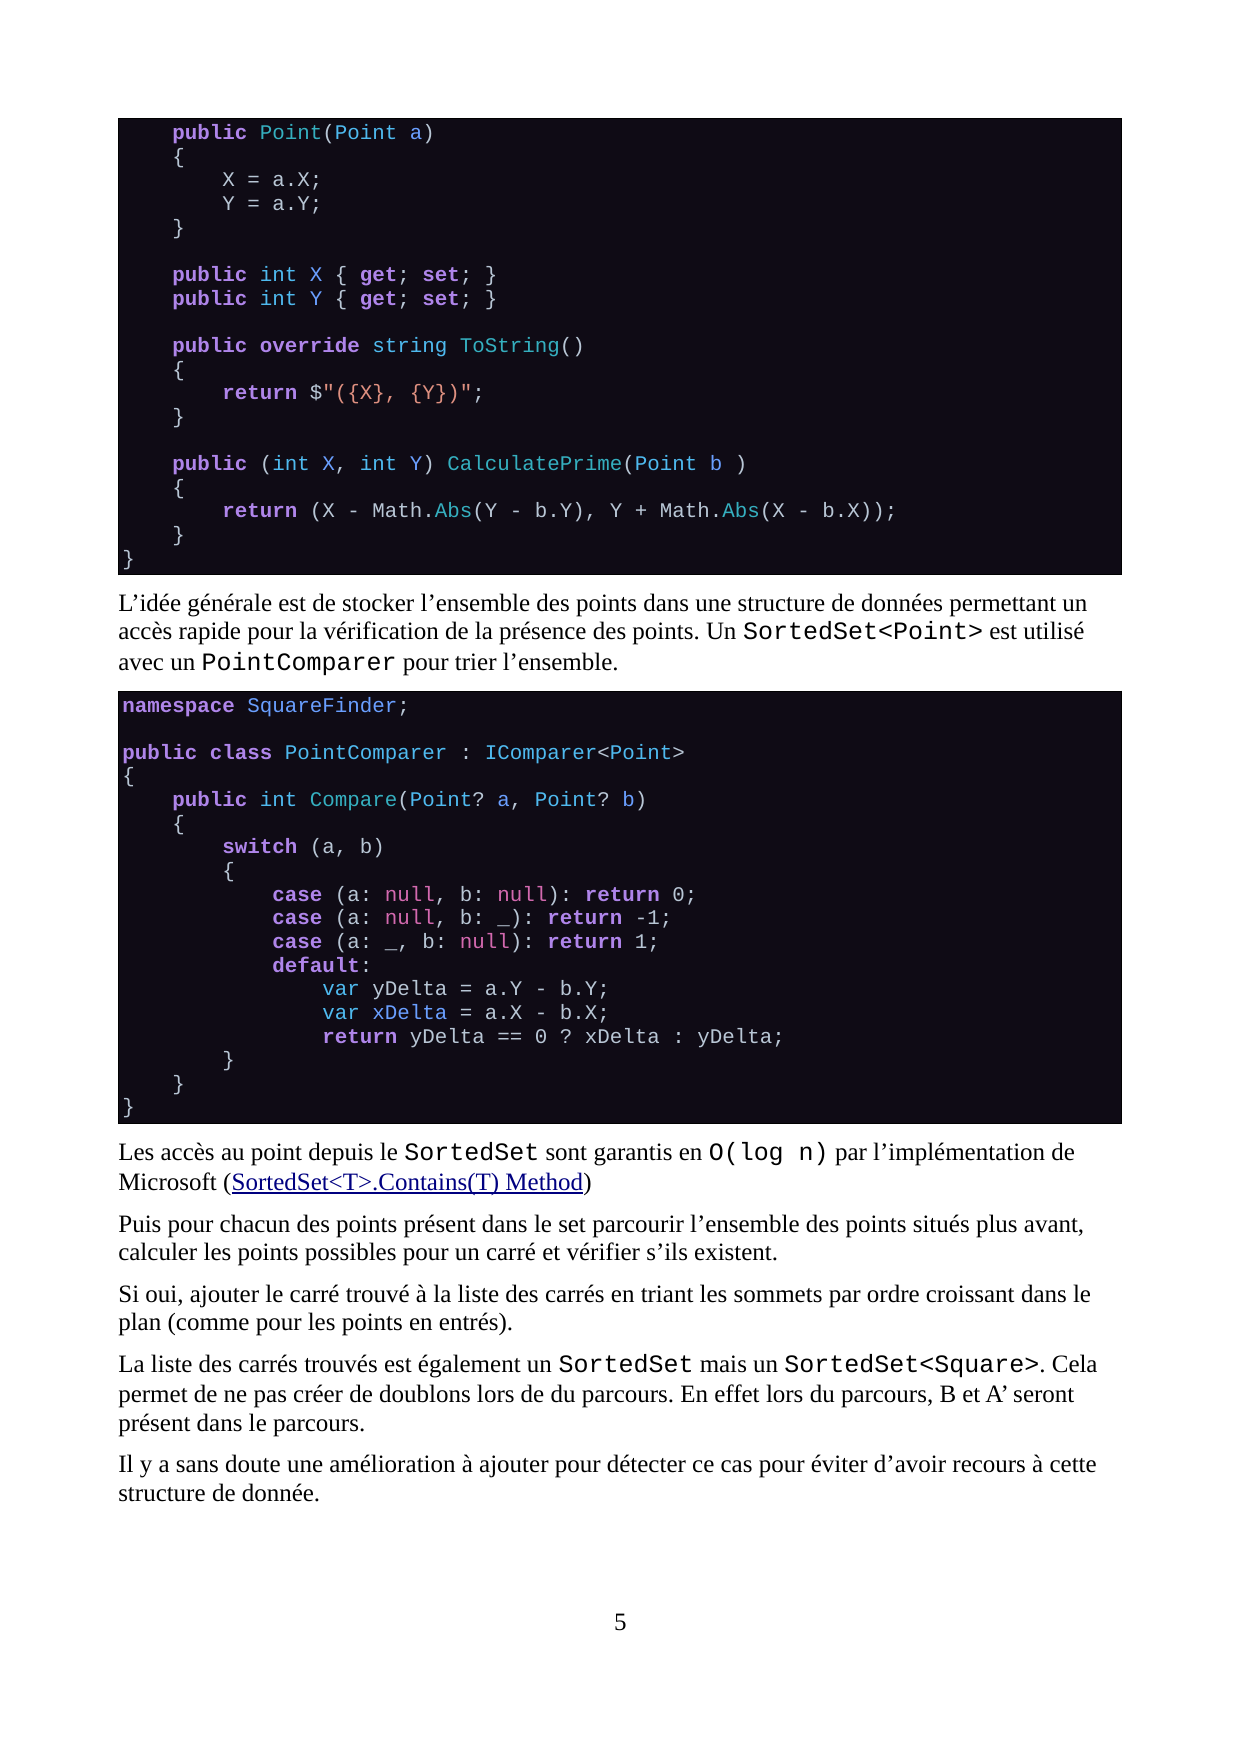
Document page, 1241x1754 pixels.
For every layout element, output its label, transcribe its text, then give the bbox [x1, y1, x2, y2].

text { [119, 473, 1121, 496]
text Il y a sans doute une amélioration à ajouter pour détecter ce cas pour éviter d’avoir recours à cette structure de donnée. [118, 1449, 1122, 1507]
text } [119, 1045, 1121, 1069]
text return (X - Math.Abs(Y - b.Y), Y + Math.Abs(X - b.X)); [119, 496, 1121, 520]
text { [119, 354, 1121, 378]
text public Point(Point a) [119, 119, 1121, 142]
text La liste des carrés trouvés est également un SortedSet mais un SortedSet<Square>. Cela permet de ne pas créer de doublons lors de du parcours. En effet lors du parcours, B et A’ seront présent dans le parcours. [118, 1349, 1122, 1437]
text var xDelta = a.X - b.X; [119, 998, 1121, 1022]
text } [119, 213, 1121, 236]
text } [119, 520, 1121, 544]
text X = a.X; [119, 165, 1121, 189]
text Les accès au point depuis le SortedSet sont garantis en O(log n) par l’implémentation de Microsoft (SortedSet<T>.Contains(T) Method) [118, 1137, 1122, 1196]
text Puis pour chacun des points présent dans le set parcourir l’ensemble des points situés plus avant, calculer les points possibles pour un carré et vérifier s’ils existent. [118, 1209, 1122, 1266]
text public (int X, int Y) CalculatePrime(Point b ) [119, 449, 1121, 473]
text } [119, 544, 1121, 574]
text { [119, 856, 1121, 880]
text namespace SquareFinder; [119, 692, 1121, 714]
text L’idée générale est de stocker l’ensemble des points dans une structure de données permettant un accès rapide pour la vérification de la présence des points. Un SortedSet<Point> est utilisé avec un PointComparer pour trier l’ensemble. [118, 588, 1122, 678]
text var yDelta = a.Y - b.Y; [119, 974, 1121, 998]
text public override string ToString() [119, 331, 1121, 354]
text public int Compare(Point? a, Point? b) [119, 785, 1121, 809]
text Si oui, ajouter le carré trouvé à la liste des carrés en triant les sommets par ordre croissant dans le plan (comme pour les points en entrés). [118, 1279, 1122, 1336]
text public int Y { get; set; } [119, 284, 1121, 307]
text } [119, 1093, 1121, 1123]
text case (a: null, b: _): return -1; [119, 903, 1121, 927]
text case (a: _, b: null): return 1; [119, 927, 1121, 951]
text default: [119, 951, 1121, 974]
text { [119, 142, 1121, 165]
text { [119, 762, 1121, 785]
text switch (a, b) [119, 832, 1121, 856]
text return $"({X}, {Y})"; [119, 378, 1121, 402]
text case (a: null, b: null): return 0; [119, 880, 1121, 903]
text { [119, 809, 1121, 832]
text public int X { get; set; } [119, 260, 1121, 284]
text public class PointComparer : IComparer<Point> [119, 738, 1121, 762]
text } [119, 1069, 1121, 1093]
text return yDelta == 0 ? xDelta : yDelta; [119, 1022, 1121, 1045]
text } [119, 402, 1121, 426]
text Y = a.Y; [119, 189, 1121, 213]
